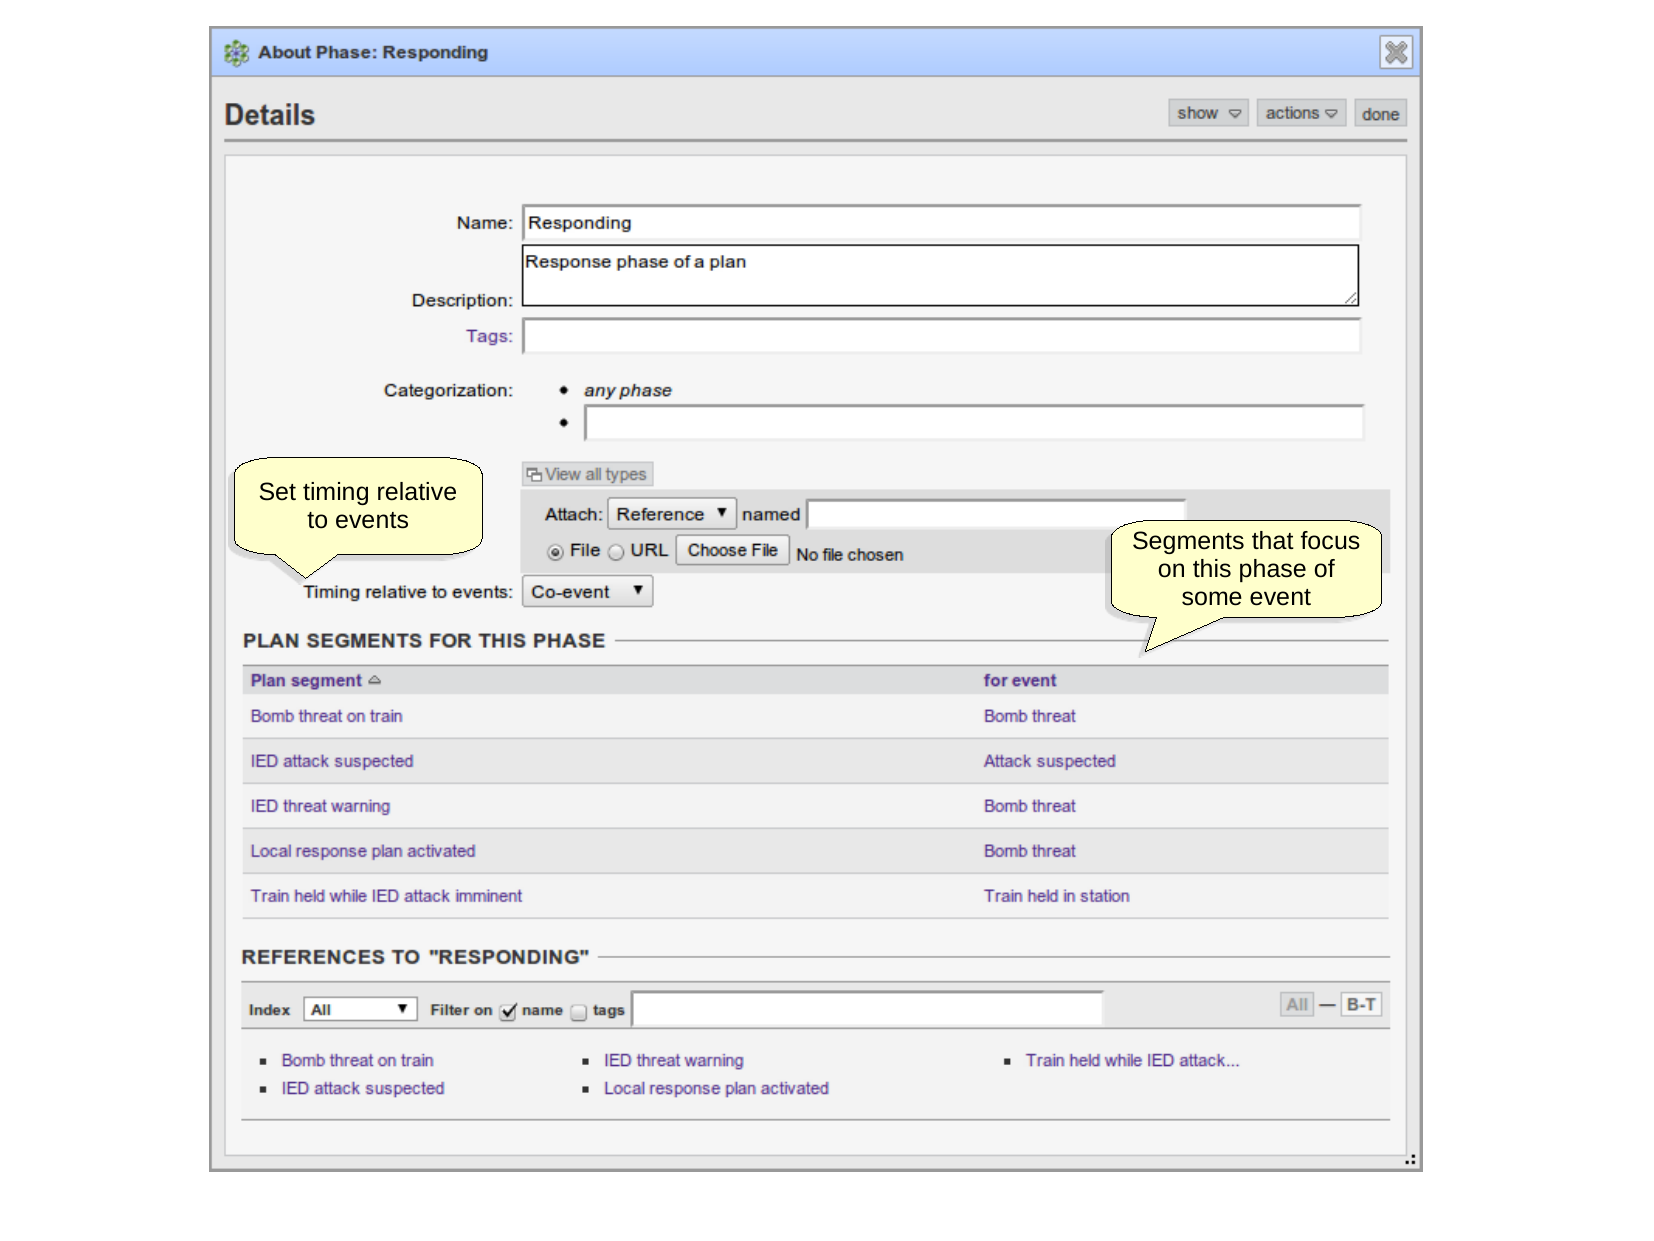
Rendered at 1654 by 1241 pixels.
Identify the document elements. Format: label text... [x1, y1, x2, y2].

text_box Set timing relative to events [234, 457, 483, 579]
picture [209, 26, 1423, 1172]
text_box Segments that focus on this phase of some event [1111, 520, 1382, 652]
